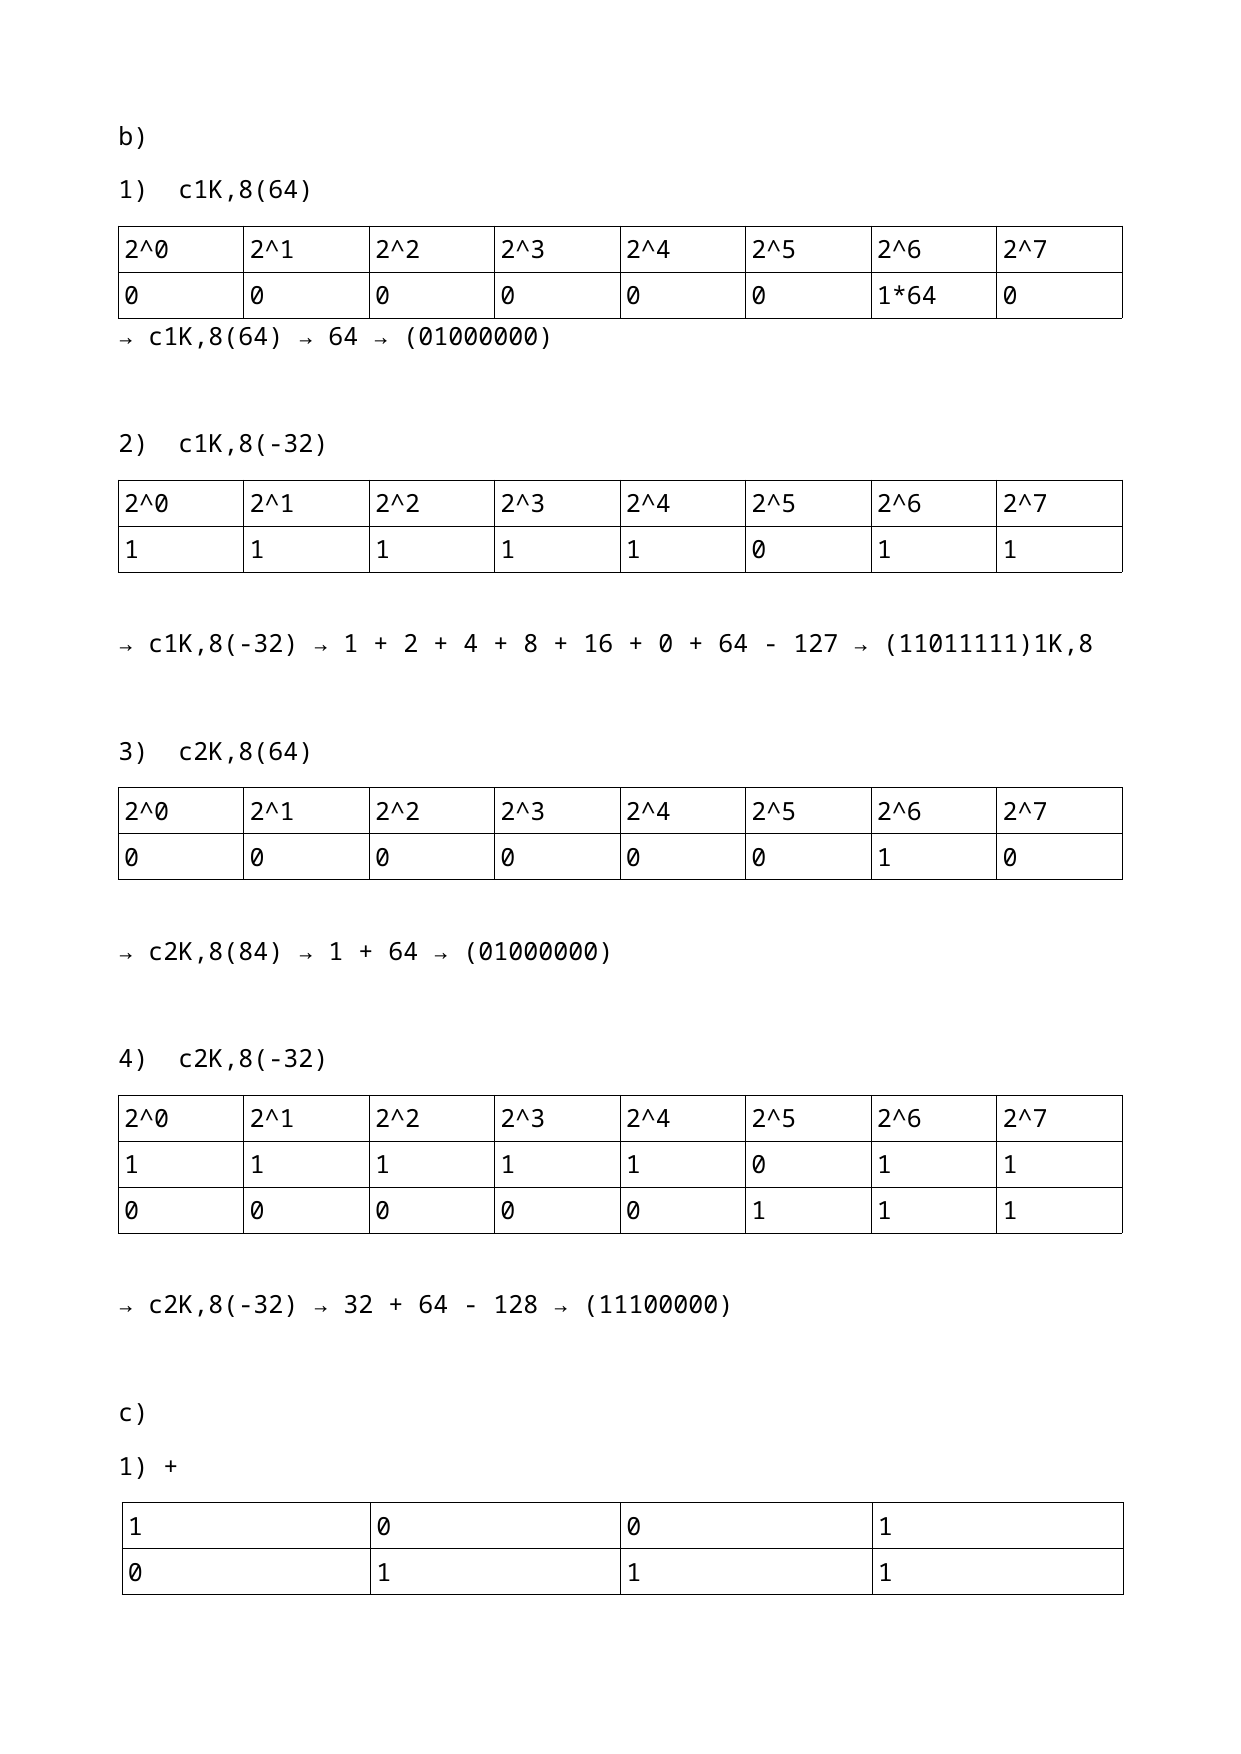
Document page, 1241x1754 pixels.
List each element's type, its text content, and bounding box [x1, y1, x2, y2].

table_cell 1 [370, 1142, 494, 1187]
table_cell 1 [371, 1549, 620, 1594]
text → c1K,8(-32) → 1 + 2 + 4 + 8 + 16 + 0 + 64 - 127 → (11011111)1K,8 [118, 626, 1122, 660]
table_header 2^0 [119, 481, 243, 526]
table_cell 1 [872, 527, 996, 572]
table_cell 1 [621, 1142, 745, 1187]
table_header 2^6 [872, 788, 996, 833]
table_cell 0 [746, 1142, 871, 1187]
table_cell 0 [370, 273, 494, 318]
table_header 2^4 [621, 1096, 745, 1141]
text 1) c1K,8(64) [118, 172, 1122, 206]
table_header 2^4 [621, 481, 745, 526]
table_header 2^7 [997, 788, 1122, 833]
table_cell 1 [872, 1188, 996, 1233]
table_header 2^4 [621, 227, 745, 272]
table_cell 1 [997, 527, 1122, 572]
table_header 2^0 [119, 227, 243, 272]
text 3) c2K,8(64) [118, 733, 1122, 767]
table_header 2^3 [495, 481, 620, 526]
text 1) + [118, 1448, 1122, 1482]
table_cell 1 [872, 834, 996, 879]
table_header 2^7 [997, 481, 1122, 526]
table_header 2^3 [495, 788, 620, 833]
table_cell 1 [873, 1549, 1123, 1594]
table_cell 0 [119, 1188, 243, 1233]
table_cell 1 [872, 1142, 996, 1187]
table_header 0 [621, 1503, 872, 1548]
text 4) c2K,8(-32) [118, 1041, 1122, 1075]
table_header 2^5 [746, 481, 871, 526]
table_header 2^0 [119, 1096, 243, 1141]
table_header 2^7 [997, 227, 1122, 272]
table_header 2^2 [370, 227, 494, 272]
text → c1K,8(64) → 64 → (01000000) [118, 319, 1122, 352]
table_cell 1*64 [872, 273, 996, 318]
table_header 2^1 [244, 788, 369, 833]
table_cell 1 [244, 527, 369, 572]
table_cell 0 [621, 834, 745, 879]
table_header 2^3 [495, 227, 620, 272]
table_cell 1 [119, 1142, 243, 1187]
table_header 2^1 [244, 1096, 369, 1141]
table_header 2^3 [495, 1096, 620, 1141]
table_cell 0 [370, 1188, 494, 1233]
table_cell 0 [997, 273, 1122, 318]
table_cell 0 [495, 834, 620, 879]
table_cell 1 [746, 1188, 871, 1233]
table_cell 0 [746, 273, 871, 318]
table_cell 0 [370, 834, 494, 879]
table_header 2^0 [119, 788, 243, 833]
table_header 0 [371, 1503, 620, 1548]
table_header 2^2 [370, 1096, 494, 1141]
table_header 1 [123, 1503, 370, 1548]
table_cell 0 [244, 1188, 369, 1233]
table_cell 1 [997, 1188, 1122, 1233]
table_header 2^6 [872, 1096, 996, 1141]
table_cell 1 [495, 1142, 620, 1187]
table_cell 0 [244, 834, 369, 879]
table_cell 1 [370, 527, 494, 572]
table_header 1 [873, 1503, 1123, 1548]
text → c2K,8(-32) → 32 + 64 - 128 → (11100000) [118, 1287, 1122, 1321]
table_cell 0 [621, 273, 745, 318]
table_cell 0 [746, 834, 871, 879]
table_header 2^6 [872, 227, 996, 272]
table_header 2^1 [244, 227, 369, 272]
text b) [118, 118, 1122, 152]
table_cell 0 [495, 273, 620, 318]
table_header 2^2 [370, 481, 494, 526]
table_header 2^6 [872, 481, 996, 526]
table_cell 0 [119, 834, 243, 879]
table_cell 0 [621, 1188, 745, 1233]
text c) [118, 1394, 1122, 1429]
table_header 2^5 [746, 788, 871, 833]
table_cell 0 [495, 1188, 620, 1233]
table_cell 1 [997, 1142, 1122, 1187]
table_cell 1 [621, 1549, 872, 1594]
table_header 2^2 [370, 788, 494, 833]
text 2) c1K,8(-32) [118, 426, 1122, 460]
table_cell 0 [123, 1549, 370, 1594]
table_cell 1 [495, 527, 620, 572]
table_header 2^4 [621, 788, 745, 833]
table_cell 1 [621, 527, 745, 572]
table_cell 1 [119, 527, 243, 572]
table_header 2^5 [746, 1096, 871, 1141]
table_cell 0 [746, 527, 871, 572]
table_cell 1 [244, 1142, 369, 1187]
table_cell 0 [119, 273, 243, 318]
table_cell 0 [997, 834, 1122, 879]
text → c2K,8(84) → 1 + 64 → (01000000) [118, 933, 1122, 967]
table_header 2^7 [997, 1096, 1122, 1141]
table_header 2^1 [244, 481, 369, 526]
table_cell 0 [244, 273, 369, 318]
table_header 2^5 [746, 227, 871, 272]
